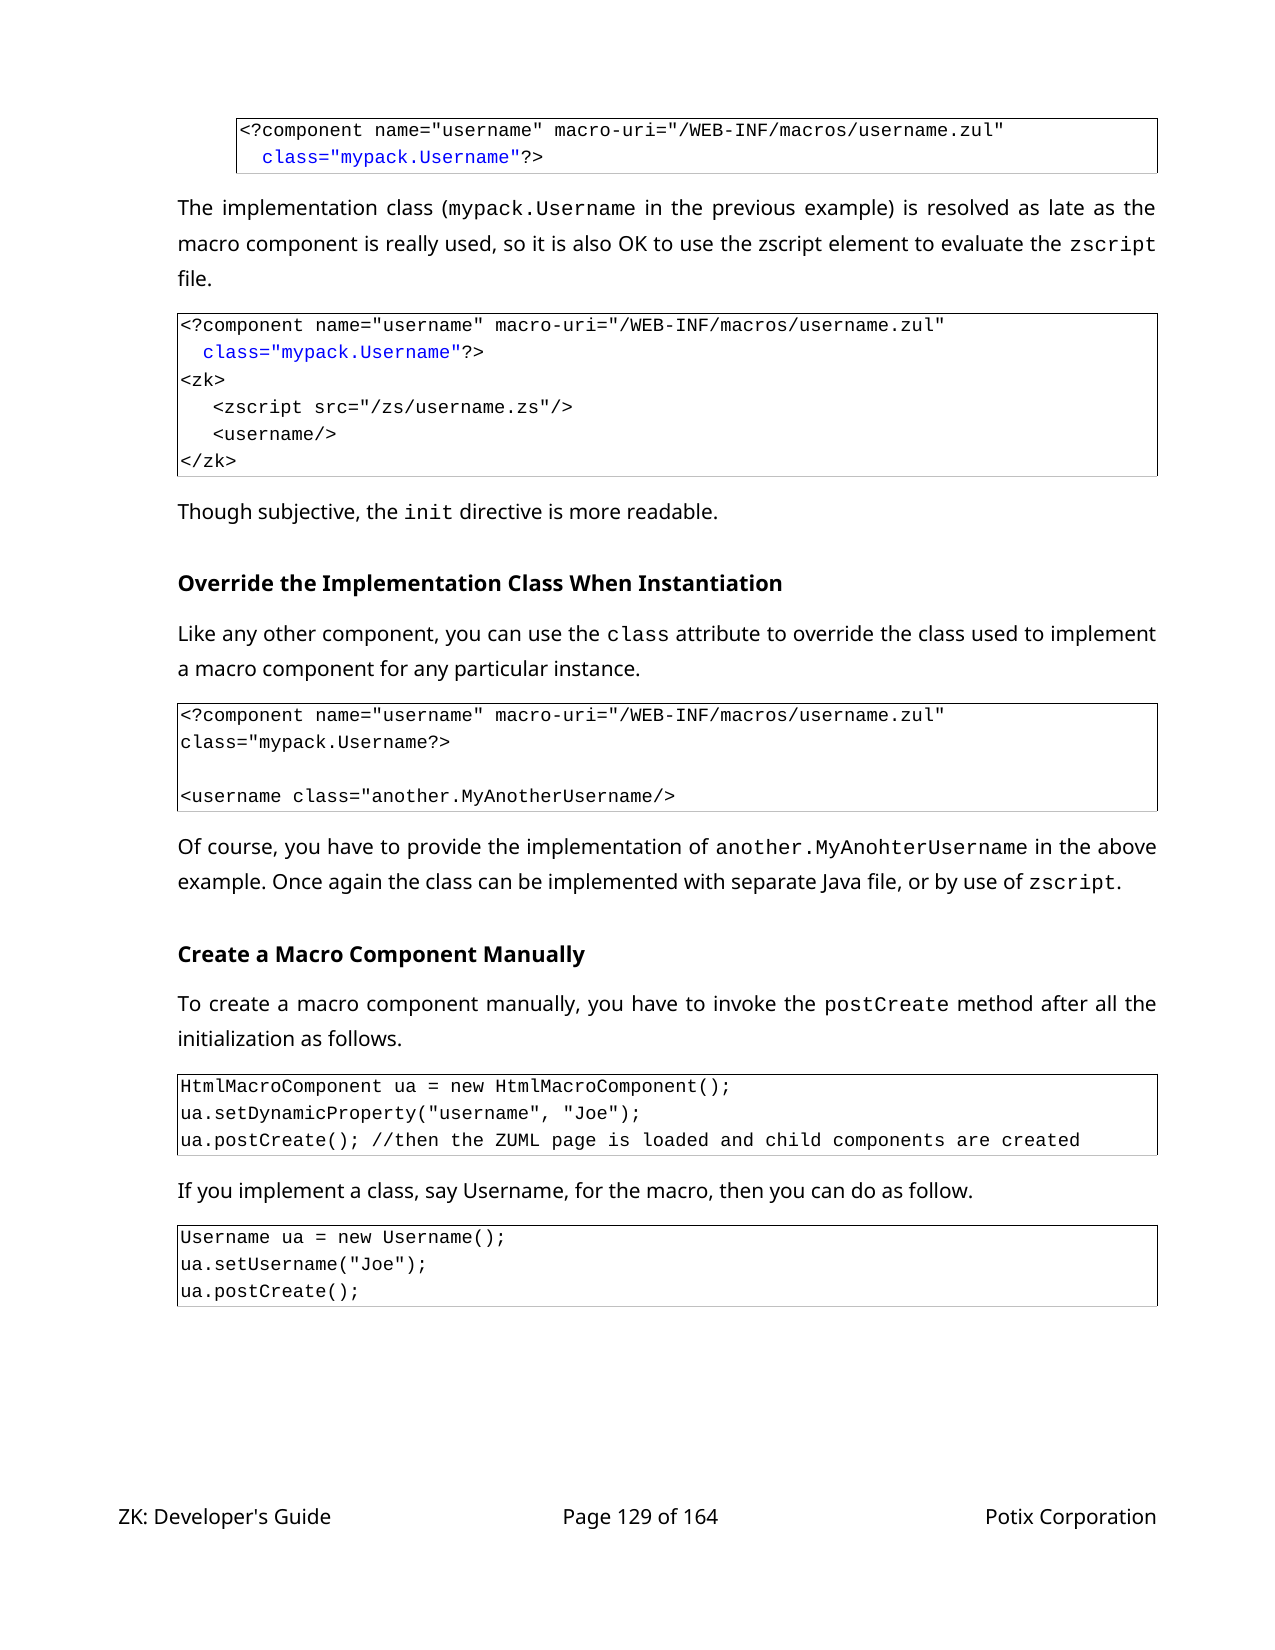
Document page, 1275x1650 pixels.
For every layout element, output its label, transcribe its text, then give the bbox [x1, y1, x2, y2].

text Though subjective, the init directive is more readable. [177, 497, 1157, 526]
subtitle Create a Macro Component Manually [177, 938, 1157, 968]
text Like any other component, you can use the class attribute to override the class used to implement a macro component for any particular instance. [177, 619, 1157, 682]
text <?component name="username" macro-uri="/WEB-INF/macros/username.zul" class="mypack.Username?> [178, 704, 1157, 754]
text HtmlMacroComponent ua = new HtmlMacroComponent(); [178, 1075, 1157, 1098]
text </zk> [178, 449, 1157, 476]
text To create a macro component manually, you have to invoke the postCreate method after all the initialization as follows. [177, 989, 1157, 1053]
text ua.postCreate(); //then the ZUML page is loaded and child components are created [178, 1128, 1157, 1155]
text <username class="another.MyAnotherUsername/> [178, 784, 1157, 811]
text Username ua = new Username(); [178, 1226, 1157, 1249]
text class="mypack.Username"?> [237, 145, 1157, 173]
text <zk> [178, 367, 1157, 392]
text ua.setDynamicProperty("username", "Joe"); [178, 1101, 1157, 1125]
text The implementation class (mypack.Username in the previous example) is resolved as late as the macro component is really used, so it is also OK to use the zscript element to evaluate the zscript file. [177, 193, 1157, 292]
text If you implement a class, say Username, for the macro, then you can do as follow. [177, 1176, 1157, 1204]
text ua.postCreate(); [178, 1279, 1157, 1306]
text <?component name="username" macro-uri="/WEB-INF/macros/username.zul" [178, 314, 1157, 337]
text ua.setUsername("Joe"); [178, 1252, 1157, 1276]
text <username/> [178, 422, 1157, 446]
text class="mypack.Username"?> [178, 340, 1157, 364]
text <zscript src="/zs/username.zs"/> [178, 395, 1157, 419]
text Of course, you have to provide the implementation of another.MyAnohterUsername in the above example. Once again the class can be implemented with separate Java file, or by use of zscript. [177, 832, 1157, 896]
text <?component name="username" macro-uri="/WEB-INF/macros/username.zul" [237, 119, 1157, 142]
subtitle Override the Implementation Class When Instantiation [177, 568, 1157, 598]
